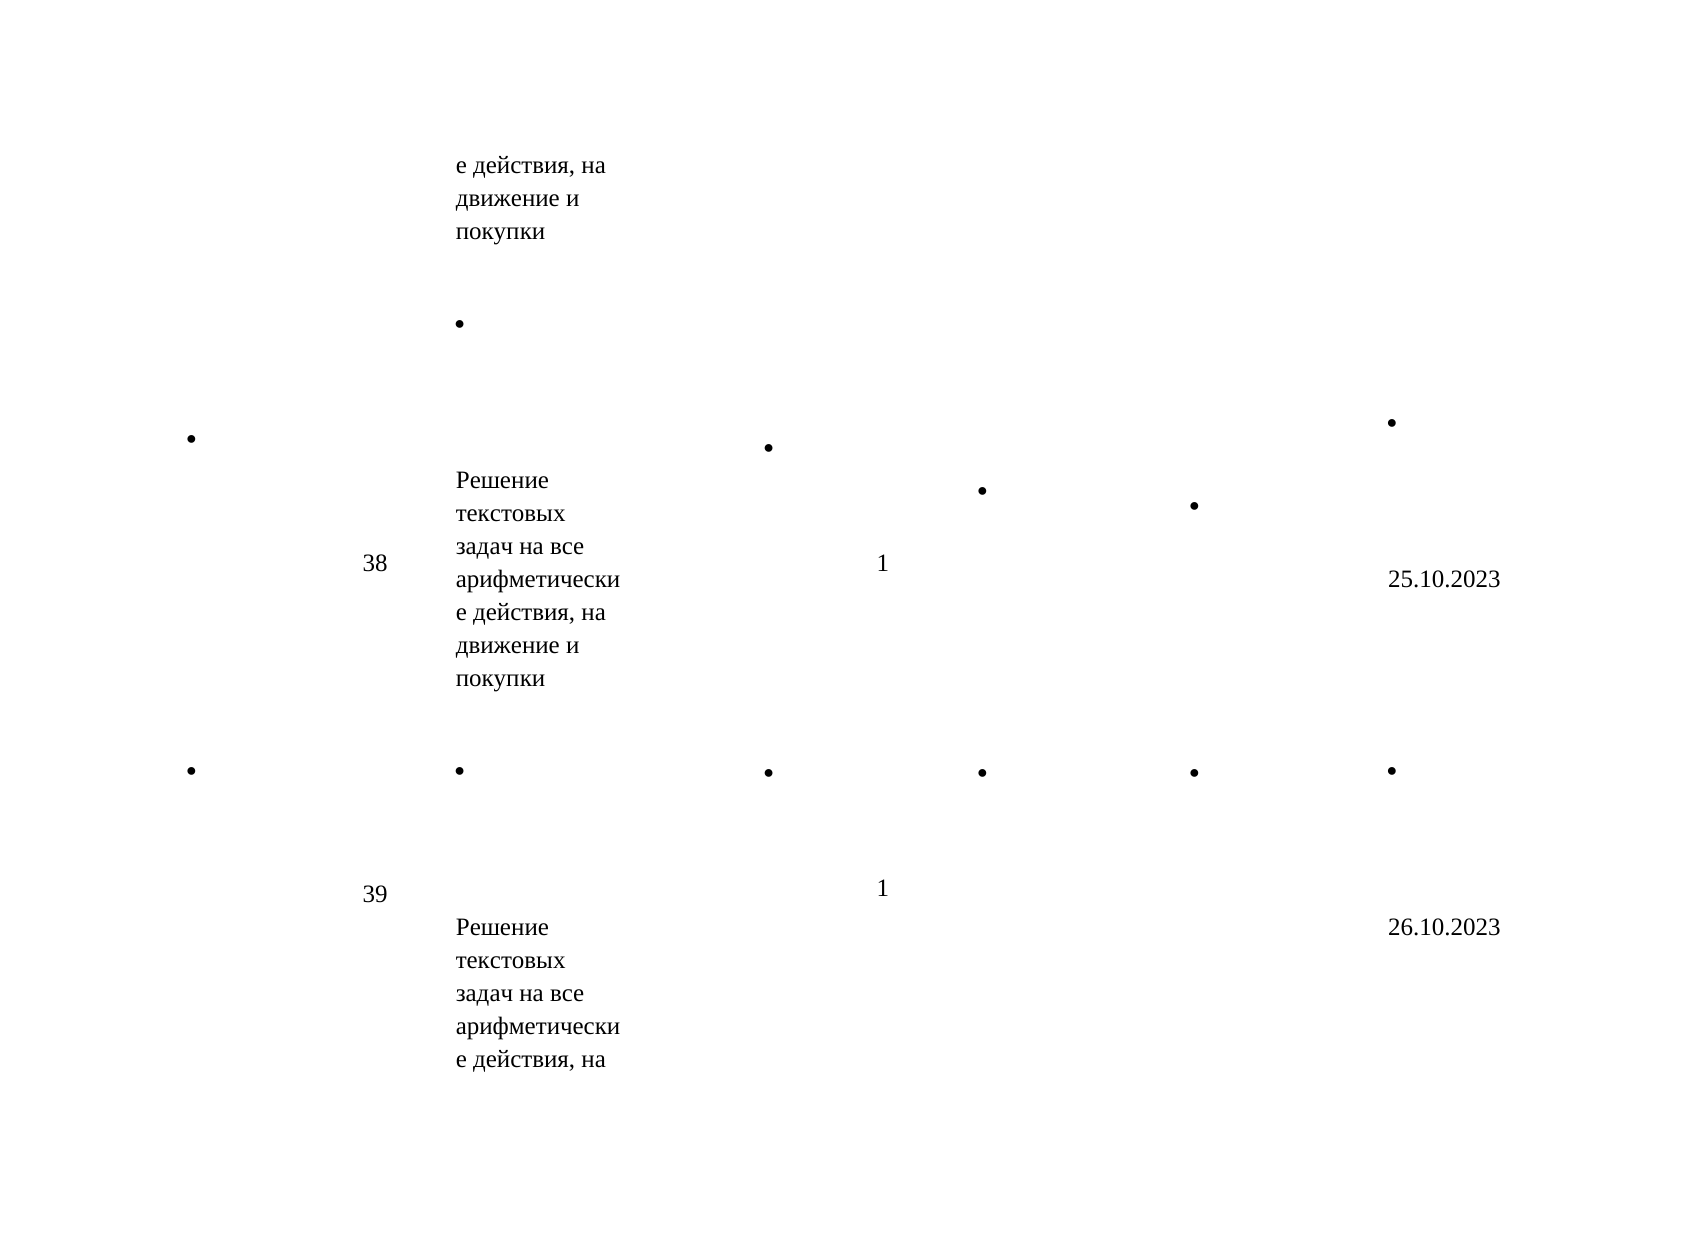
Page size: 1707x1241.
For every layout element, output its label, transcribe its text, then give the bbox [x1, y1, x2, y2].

table_cell 25.10.2023 [1363, 311, 1592, 758]
table_cell 1 [638, 758, 938, 1073]
table_cell [176, 150, 430, 311]
table_cell Решение текстовых задач на все арифметические действия, на движение и покупки [430, 311, 638, 758]
table_cell [938, 150, 1065, 311]
table_cell Решение текстовых задач на все арифметические действия, на [430, 758, 638, 1073]
table_cell [638, 150, 938, 311]
table_cell 1 [638, 311, 938, 758]
table_cell е действия, на движение и покупки [430, 150, 638, 311]
table_cell [1363, 150, 1592, 311]
table_cell [938, 758, 1065, 1073]
table_cell 39 [176, 758, 430, 1073]
table_cell [1065, 150, 1363, 311]
table_cell 26.10.2023 [1363, 758, 1592, 1073]
table_cell [938, 311, 1065, 758]
table_cell 38 [176, 311, 430, 758]
table_cell [1065, 311, 1363, 758]
table_cell [1065, 758, 1363, 1073]
